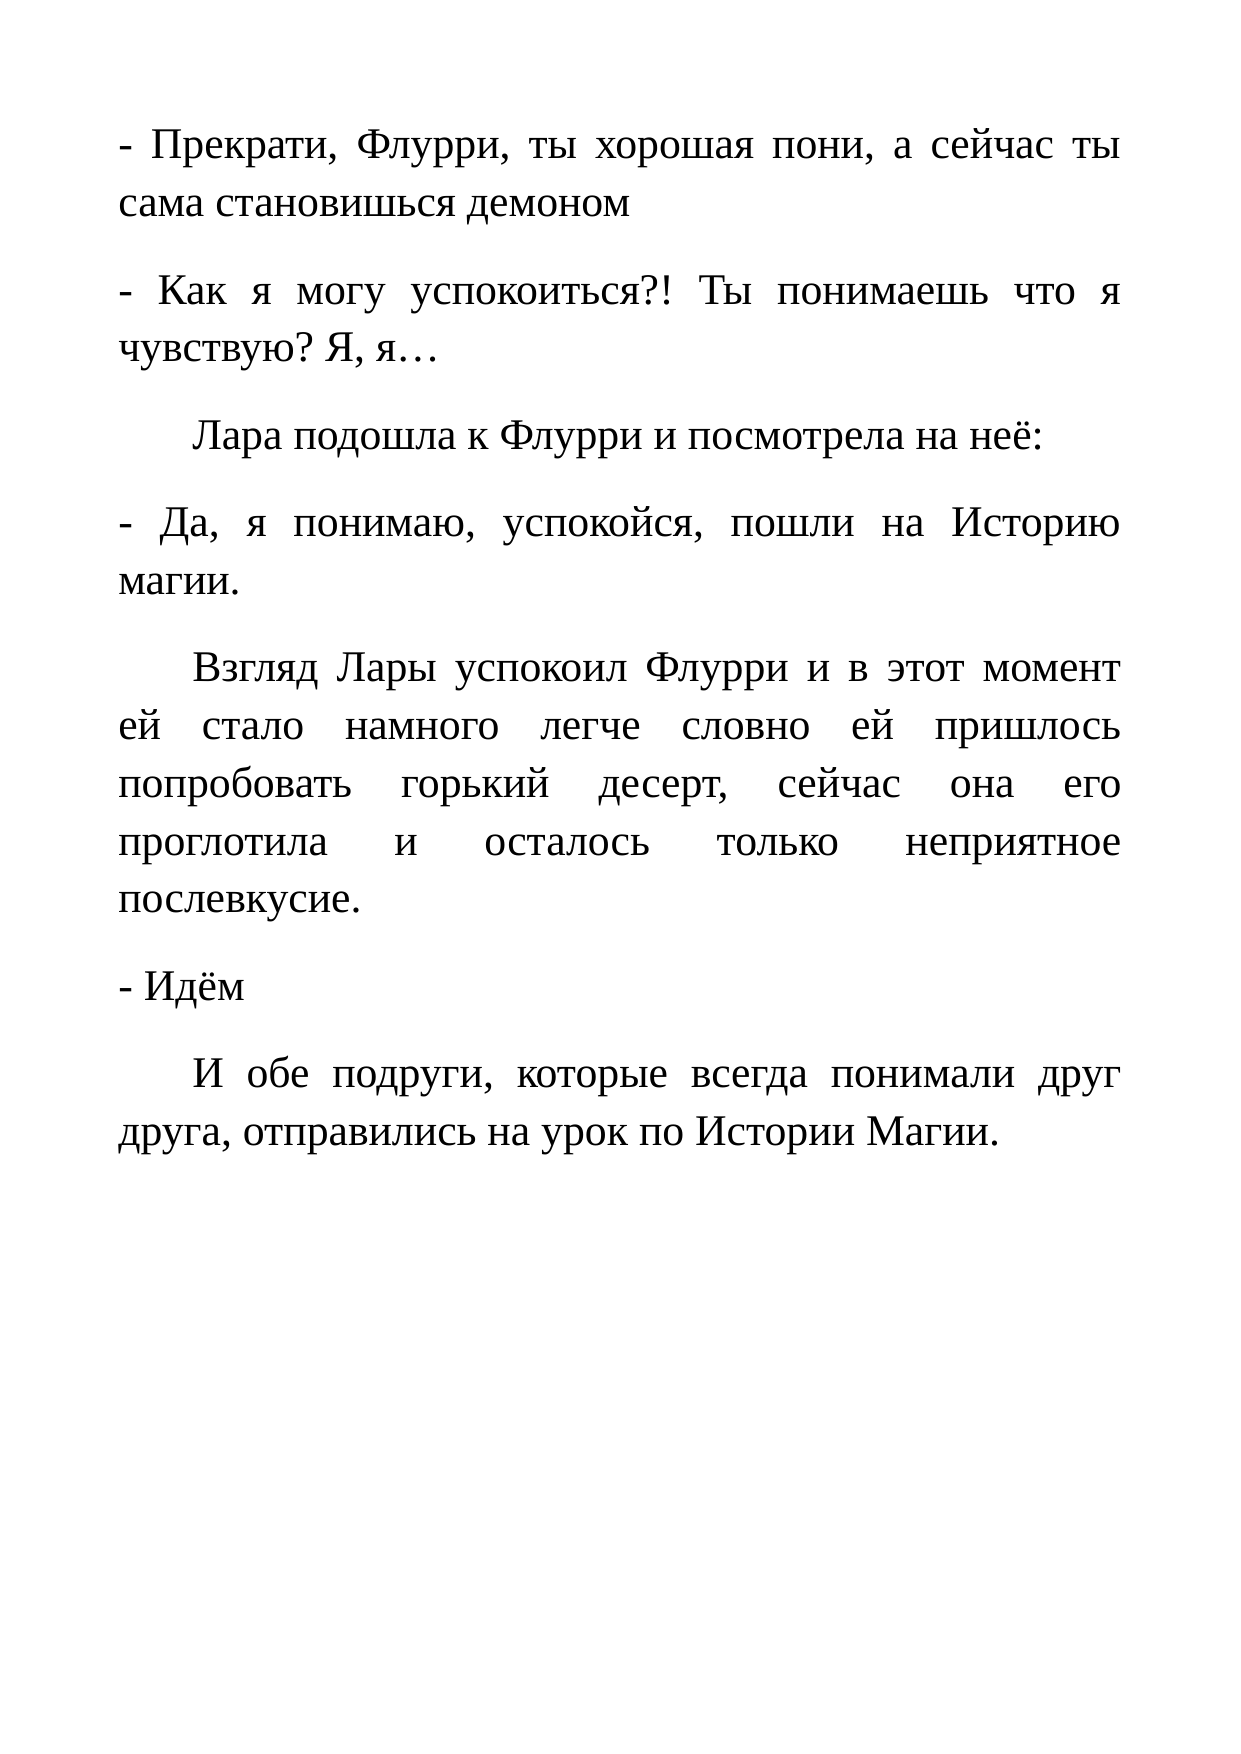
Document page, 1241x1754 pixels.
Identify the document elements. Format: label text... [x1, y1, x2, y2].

text - Прекрати, Флурри, ты хорошая пони, а сейчас ты сама становишься демоном [118, 118, 1122, 226]
text Лара подошла к Флурри и посмотрела на неё: [118, 408, 1122, 459]
text И обе подруги, которые всегда понимали друг друга, отправились на урок по Истории Магии. [118, 1047, 1122, 1155]
text - Как я могу успокоиться?! Ты понимаешь что я чувствую? Я, я… [118, 263, 1122, 371]
text - Да, я понимаю, успокойся, пошли на Историю магии. [118, 496, 1122, 604]
text - Идём [118, 959, 1122, 1009]
text Взгляд Лары успокоил Флурри и в этот момент ей стало намного легче словно ей пришлось попробовать горький десерт, сейчас она его проглотила и осталось только неприятное послевкусие. [118, 641, 1122, 922]
